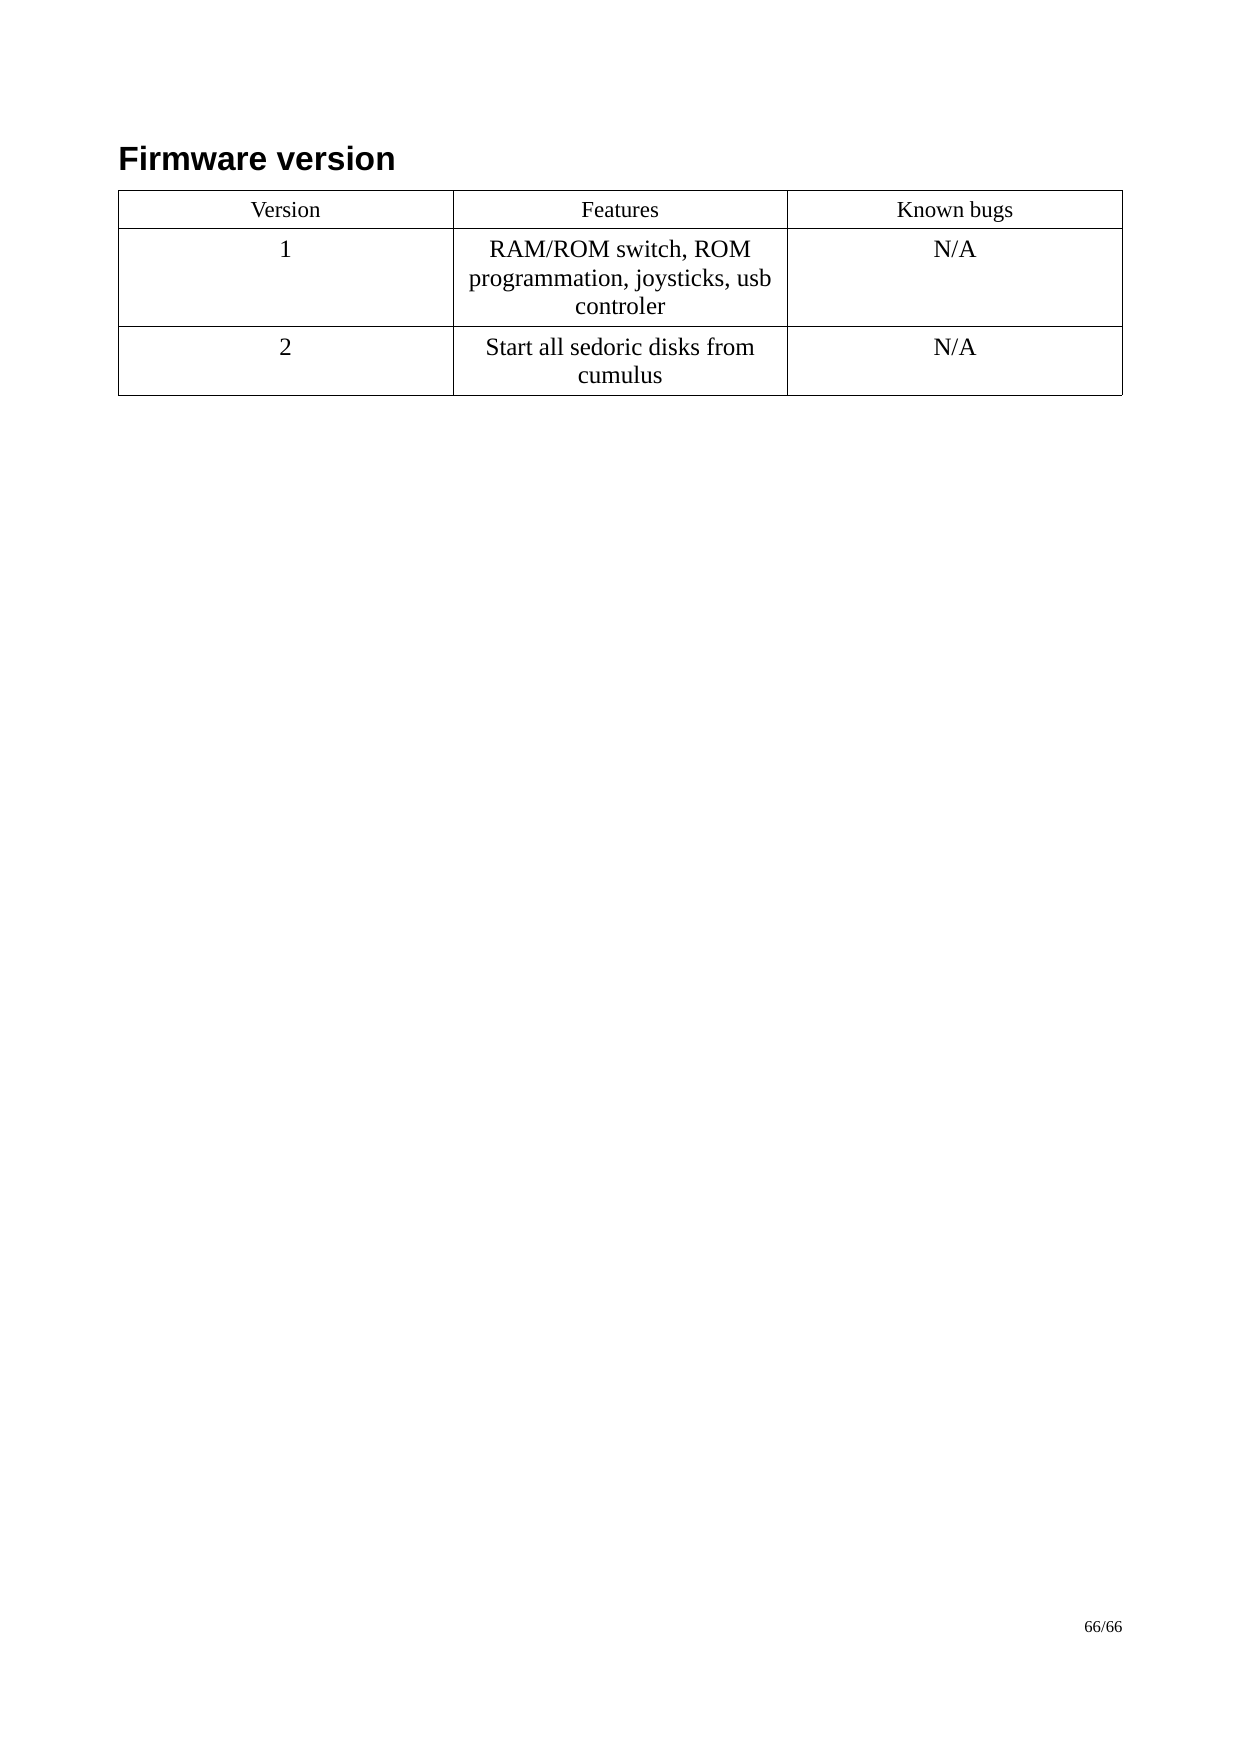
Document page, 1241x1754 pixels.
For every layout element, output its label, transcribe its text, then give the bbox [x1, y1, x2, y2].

table_header Known bugs [788, 191, 1122, 228]
table_cell N/A [788, 327, 1122, 395]
table_header Version [119, 191, 453, 228]
table_header Features [454, 191, 787, 228]
table_cell Start all sedoric disks from cumulus [454, 327, 787, 395]
subtitle Firmware version [118, 139, 1122, 178]
table_cell 1 [119, 229, 453, 326]
table_cell N/A [788, 229, 1122, 326]
table_cell 2 [119, 327, 453, 395]
table_cell RAM/ROM switch, ROM programmation, joysticks, usb controler [454, 229, 787, 326]
